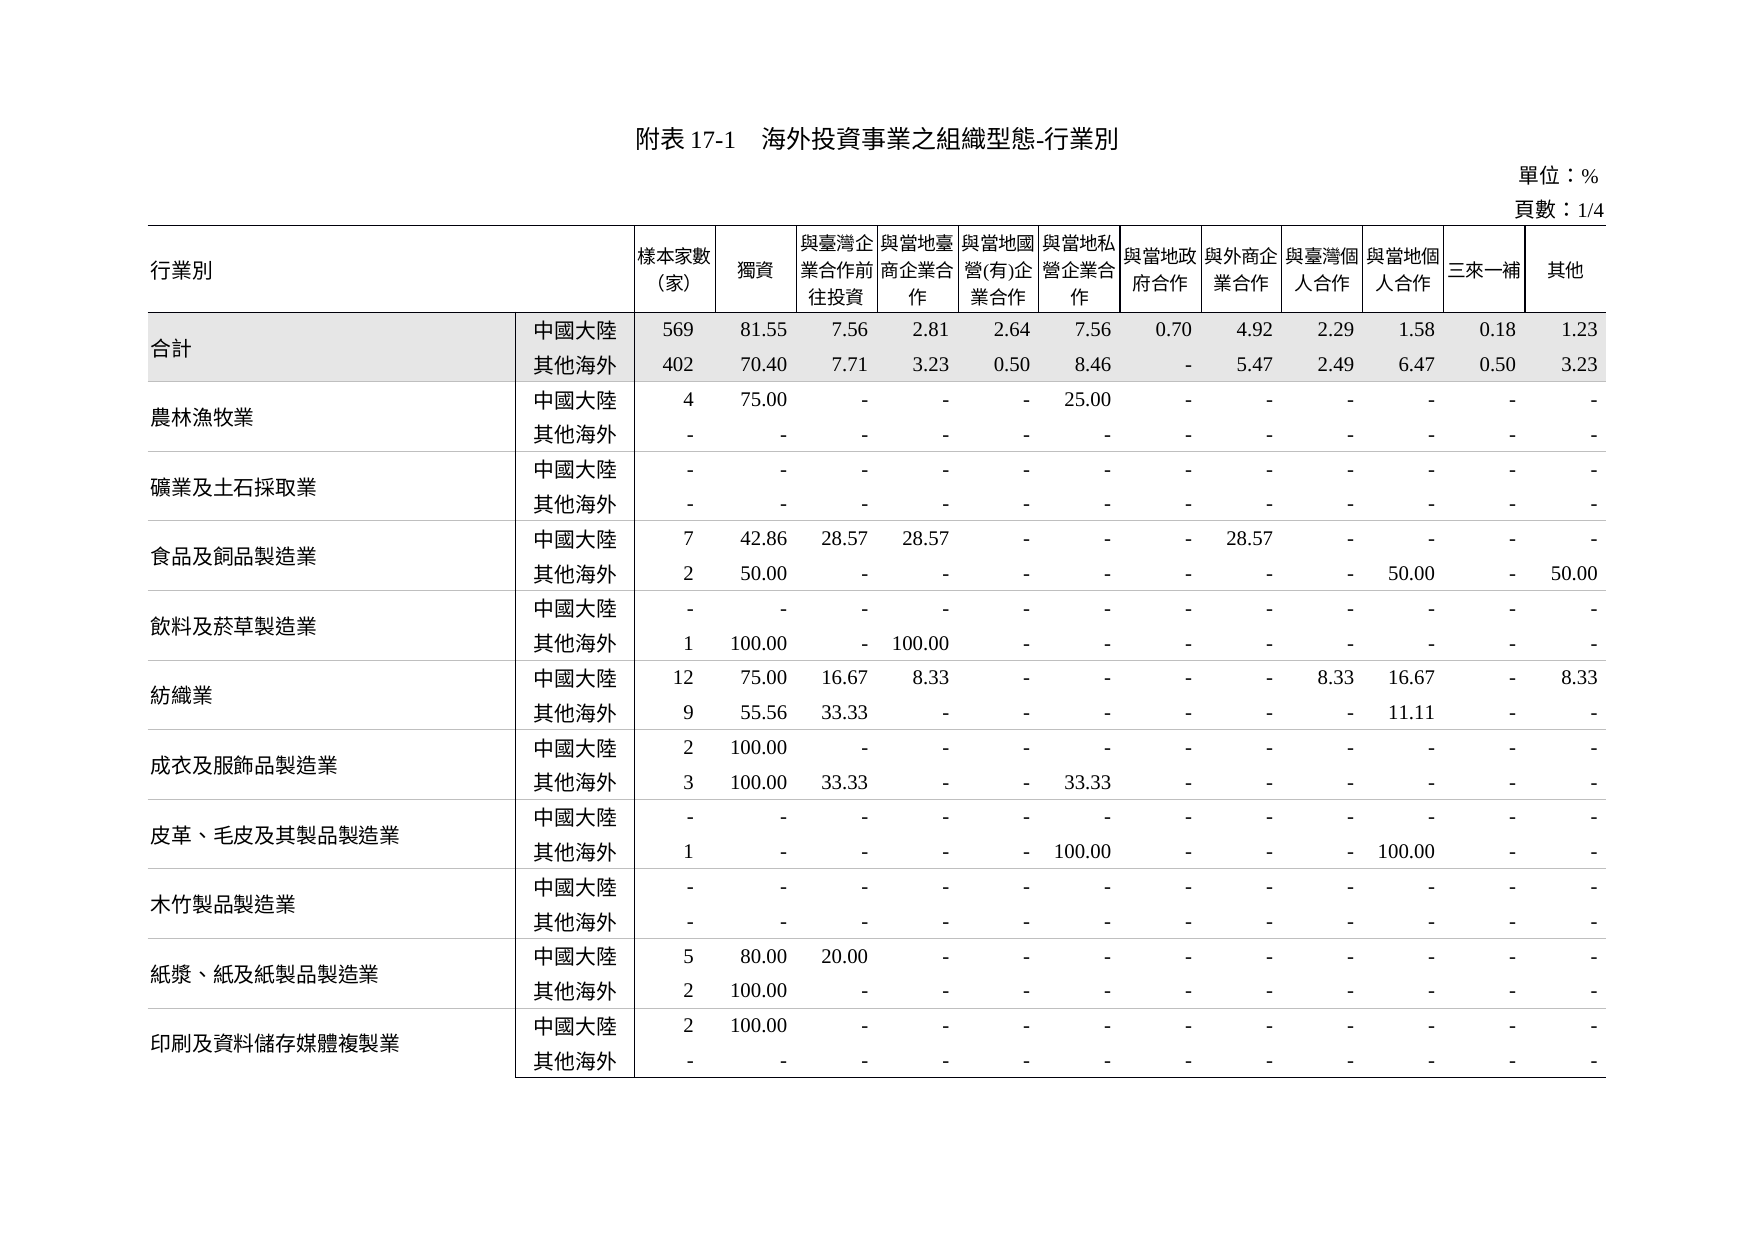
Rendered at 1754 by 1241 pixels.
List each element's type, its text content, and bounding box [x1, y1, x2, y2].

table_cell 80.00 [715, 939, 796, 973]
table_cell - [1201, 452, 1282, 486]
table_cell - [1282, 939, 1363, 973]
table_cell 402 [635, 346, 715, 381]
table_cell - [796, 869, 877, 903]
table_cell - [1120, 346, 1201, 381]
table_cell - [1201, 694, 1282, 729]
table_cell 中國大陸 [516, 313, 634, 346]
table_cell 其他海外 [516, 346, 634, 381]
table_cell - [877, 1042, 958, 1077]
table_cell - [1120, 1042, 1201, 1077]
table_cell 0.50 [958, 346, 1039, 381]
table_cell - [1525, 452, 1606, 486]
table_cell - [1363, 591, 1444, 625]
table_cell 1 [635, 834, 715, 868]
table_cell - [1282, 973, 1363, 1007]
table_cell 三來一補 [1444, 226, 1524, 312]
table_cell - [877, 452, 958, 486]
table_cell - [1444, 382, 1525, 416]
table_cell 0.50 [1444, 346, 1525, 381]
table_cell - [1282, 869, 1363, 903]
table_cell - [1444, 903, 1525, 938]
table_cell 8.33 [877, 661, 958, 694]
table_cell - [796, 591, 877, 625]
table_cell 4 [635, 382, 715, 416]
table_cell 合計 [148, 313, 515, 381]
table_cell 7 [635, 521, 715, 555]
table_cell - [877, 973, 958, 1007]
table_cell 28.57 [1201, 521, 1282, 555]
table_cell 中國大陸 [516, 730, 634, 764]
table_cell - [1363, 730, 1444, 764]
table_cell 印刷及資料儲存媒體複製業 [148, 1009, 515, 1077]
table_cell 食品及飼品製造業 [148, 521, 515, 590]
table_cell - [1282, 730, 1363, 764]
table_cell - [715, 800, 796, 833]
table_cell - [958, 764, 1039, 799]
table_cell 其他海外 [516, 555, 634, 590]
table_cell 行業別 [148, 226, 634, 312]
table_cell - [1039, 694, 1120, 729]
table_cell 與臺灣個人合作 [1282, 226, 1362, 312]
table_cell - [796, 800, 877, 833]
table_cell - [1444, 1009, 1525, 1042]
table_cell - [1120, 694, 1201, 729]
table_cell - [1201, 1009, 1282, 1042]
table_cell - [796, 625, 877, 659]
table_cell 與臺灣企業合作前往投資 [797, 226, 877, 312]
table_cell - [715, 416, 796, 451]
table_cell - [1039, 800, 1120, 833]
table_cell 100.00 [1363, 834, 1444, 868]
table_cell 中國大陸 [516, 869, 634, 903]
table_cell 20.00 [796, 939, 877, 973]
table_cell - [1120, 903, 1201, 938]
table_cell 100.00 [715, 764, 796, 799]
table_cell - [958, 939, 1039, 973]
table_cell 其他海外 [516, 903, 634, 938]
table_cell 2.49 [1282, 346, 1363, 381]
table_cell 中國大陸 [516, 661, 634, 694]
table_cell - [958, 903, 1039, 938]
table_cell - [1525, 800, 1606, 833]
table_cell - [1525, 973, 1606, 1007]
table_cell - [715, 1042, 796, 1077]
table_cell - [796, 834, 877, 868]
table_cell 與當地個人合作 [1363, 226, 1443, 312]
table_cell - [1282, 800, 1363, 833]
table_cell - [958, 834, 1039, 868]
table_cell - [1120, 591, 1201, 625]
table_cell 2.81 [877, 313, 958, 346]
table_cell - [1201, 764, 1282, 799]
table_cell - [1444, 555, 1525, 590]
table_cell - [635, 800, 715, 833]
table_cell - [1120, 834, 1201, 868]
table_cell - [877, 1009, 958, 1042]
table_cell 紡織業 [148, 661, 515, 729]
table_cell 與當地國營(有)企業合作 [959, 226, 1038, 312]
table_cell - [1201, 869, 1282, 903]
table_cell - [1282, 416, 1363, 451]
table_cell - [1039, 869, 1120, 903]
table_cell 33.33 [796, 694, 877, 729]
table_cell - [1039, 625, 1120, 659]
table_cell 中國大陸 [516, 521, 634, 555]
table_cell - [796, 1042, 877, 1077]
table_cell - [1039, 939, 1120, 973]
table_cell - [1525, 869, 1606, 903]
table_cell 16.67 [796, 661, 877, 694]
table_cell 8.33 [1525, 661, 1606, 694]
table_cell - [1282, 903, 1363, 938]
table_cell - [1120, 869, 1201, 903]
table_cell - [1282, 452, 1363, 486]
table_cell - [877, 939, 958, 973]
table_cell - [1120, 730, 1201, 764]
table_cell - [1363, 800, 1444, 833]
table_cell 頁數：1/4 [148, 192, 1606, 225]
table_cell - [635, 591, 715, 625]
table_cell - [877, 555, 958, 590]
table_cell - [958, 730, 1039, 764]
table_cell 中國大陸 [516, 1009, 634, 1042]
table_cell 2 [635, 730, 715, 764]
table_cell - [1363, 452, 1444, 486]
table_cell - [1444, 416, 1525, 451]
table_cell - [1525, 416, 1606, 451]
table_cell 25.00 [1039, 382, 1120, 416]
table_cell 中國大陸 [516, 591, 634, 625]
table_cell - [1201, 730, 1282, 764]
table_cell 0.18 [1444, 313, 1525, 346]
table_cell 與當地政府合作 [1121, 226, 1201, 312]
table_cell - [1525, 694, 1606, 729]
table_cell - [1120, 555, 1201, 590]
table_cell - [796, 416, 877, 451]
table_cell - [715, 903, 796, 938]
table_cell - [1201, 555, 1282, 590]
table_cell - [877, 800, 958, 833]
table_cell - [1444, 764, 1525, 799]
table_cell - [1363, 521, 1444, 555]
table_cell - [715, 452, 796, 486]
table_cell - [1039, 452, 1120, 486]
table_cell - [877, 764, 958, 799]
table_cell - [1282, 1042, 1363, 1077]
table_cell 100.00 [877, 625, 958, 659]
table_cell - [877, 694, 958, 729]
table_cell - [1201, 800, 1282, 833]
table_cell 其他海外 [516, 625, 634, 659]
table_cell - [1282, 694, 1363, 729]
table_cell 與當地私營企業合作 [1039, 226, 1119, 312]
table_cell - [958, 973, 1039, 1007]
table_cell - [715, 591, 796, 625]
table_cell 中國大陸 [516, 800, 634, 833]
table_cell 50.00 [1525, 555, 1606, 590]
table_cell 其他 [1526, 226, 1606, 312]
table_cell 2.29 [1282, 313, 1363, 346]
table_cell - [958, 661, 1039, 694]
table_cell 70.40 [715, 346, 796, 381]
table_cell - [715, 834, 796, 868]
table_cell 1.23 [1525, 313, 1606, 346]
table_cell - [958, 625, 1039, 659]
table_cell 其他海外 [516, 834, 634, 868]
table_cell - [877, 486, 958, 520]
table_cell - [958, 869, 1039, 903]
table_cell - [1039, 591, 1120, 625]
table_cell - [1039, 1042, 1120, 1077]
table_cell - [1282, 764, 1363, 799]
table_cell - [1525, 625, 1606, 659]
table_cell - [1444, 452, 1525, 486]
table_cell - [1444, 694, 1525, 729]
table_cell - [1525, 834, 1606, 868]
table_cell - [958, 382, 1039, 416]
table_cell 2 [635, 1009, 715, 1042]
table_cell - [1120, 764, 1201, 799]
table_cell 皮革、毛皮及其製品製造業 [148, 800, 515, 868]
table_cell - [877, 416, 958, 451]
table_cell 與當地臺商企業合作 [878, 226, 958, 312]
table_cell - [1201, 834, 1282, 868]
table_cell 12 [635, 661, 715, 694]
table_cell 中國大陸 [516, 939, 634, 973]
table_cell 569 [635, 313, 715, 346]
table_cell - [1363, 939, 1444, 973]
table_cell - [1525, 486, 1606, 520]
table_cell - [1363, 1042, 1444, 1077]
table_cell 單位：% [148, 158, 1606, 192]
table_cell - [635, 903, 715, 938]
table_cell 其他海外 [516, 486, 634, 520]
table_cell 100.00 [715, 973, 796, 1007]
table_cell 8.33 [1282, 661, 1363, 694]
table_cell - [796, 486, 877, 520]
table_cell - [1039, 973, 1120, 1007]
table_cell 75.00 [715, 382, 796, 416]
table_cell - [1039, 1009, 1120, 1042]
table_cell - [1525, 1009, 1606, 1042]
table_cell 42.86 [715, 521, 796, 555]
table_cell - [1201, 416, 1282, 451]
table_cell - [1363, 973, 1444, 1007]
table_cell - [877, 730, 958, 764]
table_cell 5.47 [1201, 346, 1282, 381]
table_cell 成衣及服飾品製造業 [148, 730, 515, 799]
table_cell - [1201, 903, 1282, 938]
table_cell - [1363, 1009, 1444, 1042]
table_cell - [635, 1042, 715, 1077]
table_cell 7.56 [796, 313, 877, 346]
table_cell 中國大陸 [516, 452, 634, 486]
table_cell - [1444, 800, 1525, 833]
table_header 附表17-1 海外投資事業之組織型態-行業別 [148, 118, 1606, 158]
table_cell - [1282, 834, 1363, 868]
table_cell - [1039, 555, 1120, 590]
table_cell 55.56 [715, 694, 796, 729]
table_cell - [1120, 625, 1201, 659]
table_cell - [1120, 1009, 1201, 1042]
table_cell - [958, 694, 1039, 729]
table_cell - [1039, 521, 1120, 555]
table_cell 礦業及土石採取業 [148, 452, 515, 520]
table_cell - [1444, 730, 1525, 764]
table_cell 1 [635, 625, 715, 659]
table_cell - [635, 452, 715, 486]
table_cell - [1201, 661, 1282, 694]
table_cell 木竹製品製造業 [148, 869, 515, 938]
table_cell - [958, 486, 1039, 520]
table_cell - [796, 973, 877, 1007]
table_cell - [1120, 416, 1201, 451]
table_cell - [1525, 591, 1606, 625]
table_cell - [1201, 486, 1282, 520]
table_cell - [715, 486, 796, 520]
table_cell 6.47 [1363, 346, 1444, 381]
table_cell - [877, 869, 958, 903]
table_cell 農林漁牧業 [148, 382, 515, 451]
table_cell - [1120, 486, 1201, 520]
table_cell - [1201, 939, 1282, 973]
table_cell 中國大陸 [516, 382, 634, 416]
table_cell 81.55 [715, 313, 796, 346]
table_cell 100.00 [1039, 834, 1120, 868]
table_cell - [1525, 1042, 1606, 1077]
table_cell 獨資 [716, 226, 796, 312]
table_cell - [1444, 591, 1525, 625]
table_cell - [1525, 730, 1606, 764]
table_cell - [1039, 903, 1120, 938]
table_cell 7.56 [1039, 313, 1120, 346]
table_cell 其他海外 [516, 764, 634, 799]
table_cell - [958, 521, 1039, 555]
table_cell - [715, 869, 796, 903]
table_cell 其他海外 [516, 416, 634, 451]
table_cell - [635, 416, 715, 451]
table_cell 樣本家數（家） [635, 226, 715, 312]
table_cell 其他海外 [516, 1042, 634, 1077]
table_cell - [1444, 939, 1525, 973]
table_cell 3 [635, 764, 715, 799]
table_cell - [796, 382, 877, 416]
table_cell 28.57 [877, 521, 958, 555]
table_cell - [1363, 625, 1444, 659]
table_cell 5 [635, 939, 715, 973]
table_cell 33.33 [1039, 764, 1120, 799]
table_cell 9 [635, 694, 715, 729]
table_cell - [877, 591, 958, 625]
table_cell 紙漿、紙及紙製品製造業 [148, 939, 515, 1007]
table_cell 飲料及菸草製造業 [148, 591, 515, 659]
table_cell - [1120, 800, 1201, 833]
table_cell - [1363, 416, 1444, 451]
table_cell - [958, 555, 1039, 590]
table_cell 2 [635, 555, 715, 590]
table_cell - [1201, 973, 1282, 1007]
table_cell 2 [635, 973, 715, 1007]
table_cell 1.58 [1363, 313, 1444, 346]
table_cell - [1525, 521, 1606, 555]
table_cell 0.70 [1120, 313, 1201, 346]
table_cell - [1444, 521, 1525, 555]
table_cell - [1444, 486, 1525, 520]
table_cell - [796, 730, 877, 764]
table_cell - [1201, 625, 1282, 659]
table_cell - [1363, 382, 1444, 416]
table_cell 33.33 [796, 764, 877, 799]
table_cell - [1120, 452, 1201, 486]
table_cell - [1120, 382, 1201, 416]
table_cell - [1120, 521, 1201, 555]
table_cell - [1444, 973, 1525, 1007]
table_cell - [1282, 591, 1363, 625]
table_cell 28.57 [796, 521, 877, 555]
table_cell - [796, 452, 877, 486]
table_cell - [1282, 625, 1363, 659]
table_cell - [796, 903, 877, 938]
table_cell - [1039, 661, 1120, 694]
table_cell - [1201, 591, 1282, 625]
table_cell 75.00 [715, 661, 796, 694]
table_cell 與外商企業合作 [1202, 226, 1281, 312]
table_cell - [958, 591, 1039, 625]
table_cell - [1282, 486, 1363, 520]
table_cell 4.92 [1201, 313, 1282, 346]
table_cell 100.00 [715, 625, 796, 659]
table_cell - [1525, 764, 1606, 799]
table_cell - [1120, 939, 1201, 973]
table_cell - [1363, 764, 1444, 799]
table_cell - [1039, 486, 1120, 520]
table_cell 其他海外 [516, 694, 634, 729]
table_cell - [1120, 661, 1201, 694]
table_cell - [1120, 973, 1201, 1007]
table_cell - [1282, 1009, 1363, 1042]
table_cell - [1363, 486, 1444, 520]
table_cell - [1282, 555, 1363, 590]
table_cell - [958, 416, 1039, 451]
table_cell - [1444, 834, 1525, 868]
table_cell - [1525, 939, 1606, 973]
table_cell - [958, 1042, 1039, 1077]
table_cell 3.23 [1525, 346, 1606, 381]
table_cell - [1282, 521, 1363, 555]
table_cell - [1444, 1042, 1525, 1077]
table_cell 50.00 [1363, 555, 1444, 590]
table_cell - [1039, 730, 1120, 764]
table_cell 8.46 [1039, 346, 1120, 381]
table_cell 3.23 [877, 346, 958, 381]
table_cell - [796, 555, 877, 590]
table_cell - [1363, 903, 1444, 938]
table_cell - [958, 800, 1039, 833]
table_cell - [1525, 903, 1606, 938]
table_cell - [1363, 869, 1444, 903]
table_cell - [1525, 382, 1606, 416]
table_cell - [1282, 382, 1363, 416]
table_cell - [1039, 416, 1120, 451]
table_cell - [877, 382, 958, 416]
table_cell - [877, 903, 958, 938]
table_cell 100.00 [715, 730, 796, 764]
table_cell 7.71 [796, 346, 877, 381]
table_cell 11.11 [1363, 694, 1444, 729]
table_cell 50.00 [715, 555, 796, 590]
table_cell - [958, 452, 1039, 486]
table_cell - [1444, 869, 1525, 903]
table_cell 100.00 [715, 1009, 796, 1042]
table_cell 16.67 [1363, 661, 1444, 694]
table_cell - [1201, 1042, 1282, 1077]
table_cell - [635, 869, 715, 903]
table_cell - [796, 1009, 877, 1042]
table_cell 其他海外 [516, 973, 634, 1007]
table_cell - [958, 1009, 1039, 1042]
table_cell - [635, 486, 715, 520]
table_cell - [1444, 625, 1525, 659]
table_cell 2.64 [958, 313, 1039, 346]
table_cell - [1201, 382, 1282, 416]
table_cell - [877, 834, 958, 868]
table_cell - [1444, 661, 1525, 694]
